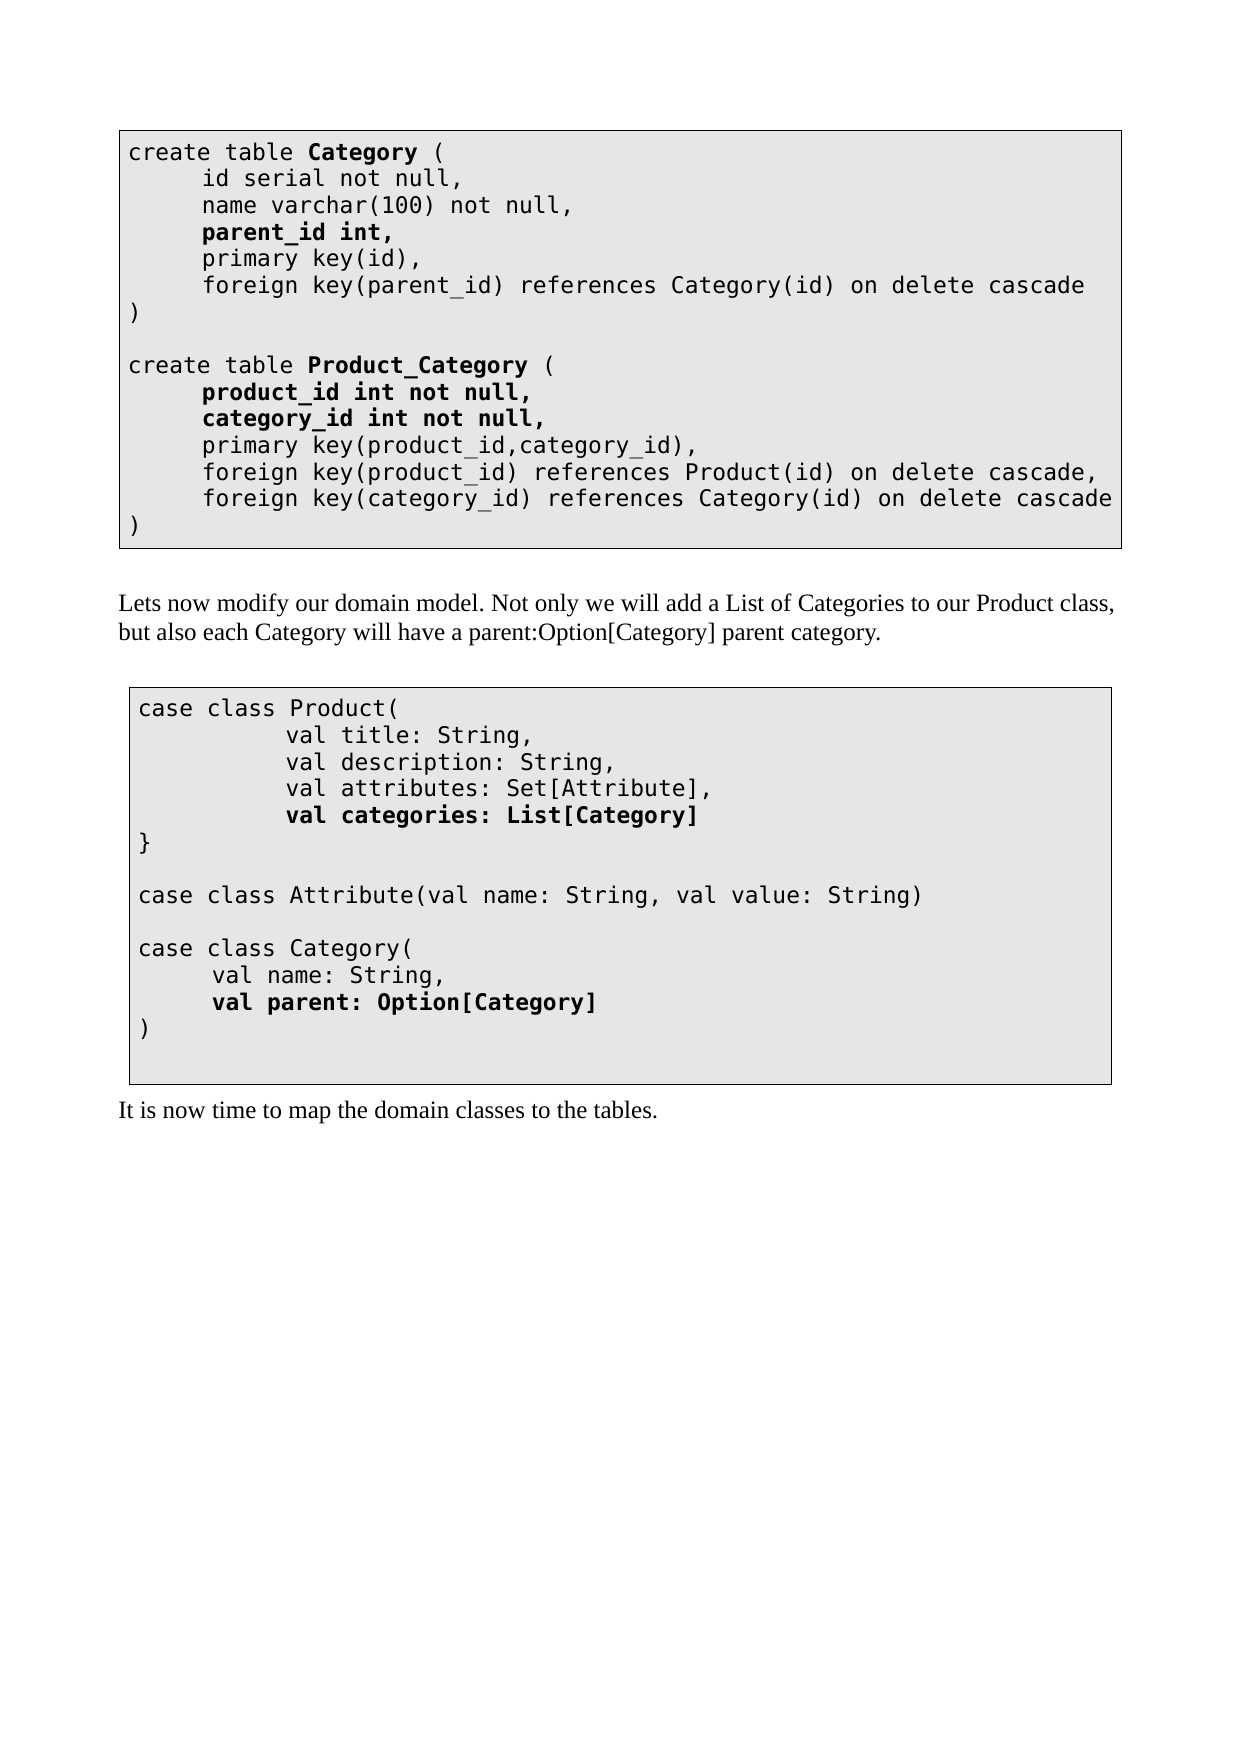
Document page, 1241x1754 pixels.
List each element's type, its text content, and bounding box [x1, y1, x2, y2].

text name varchar(100) not null, [128, 192, 1113, 219]
text ) [128, 512, 1113, 539]
text val name: String, [138, 962, 1103, 989]
text product_id int not null, [128, 379, 1113, 406]
text val categories: List[Category] [138, 802, 1103, 829]
text create table Product_Category ( [128, 352, 1113, 379]
text foreign key(parent_id) references Category(id) on delete cascade [128, 272, 1113, 299]
text val attributes: Set[Attribute], [138, 776, 1103, 802]
text foreign key(product_id) references Product(id) on delete cascade, [128, 459, 1113, 486]
text case class Product( [138, 696, 1103, 722]
text val description: String, [138, 749, 1103, 776]
text create table Category ( [128, 139, 1113, 166]
text case class Attribute(val name: String, val value: String) [138, 882, 1103, 909]
text It is now time to map the domain classes to the tables. [118, 1084, 1122, 1124]
text val parent: Option[Category] [138, 989, 1103, 1016]
text case class Category( [138, 936, 1103, 962]
text primary key(product_id,category_id), [128, 432, 1113, 459]
text val title: String, [138, 722, 1103, 749]
text id serial not null, [128, 166, 1113, 192]
text Lets now modify our domain model. Not only we will add a List of Categories to our Product class, but also each Category will have a parent:Option[Category] parent category. [118, 588, 1122, 646]
text primary key(id), [128, 246, 1113, 272]
text } [138, 829, 1103, 856]
text parent_id int, [128, 219, 1113, 246]
text ) [128, 299, 1113, 326]
text category_id int not null, [128, 406, 1113, 432]
text ) [138, 1016, 1103, 1042]
text foreign key(category_id) references Category(id) on delete cascade [128, 486, 1113, 512]
